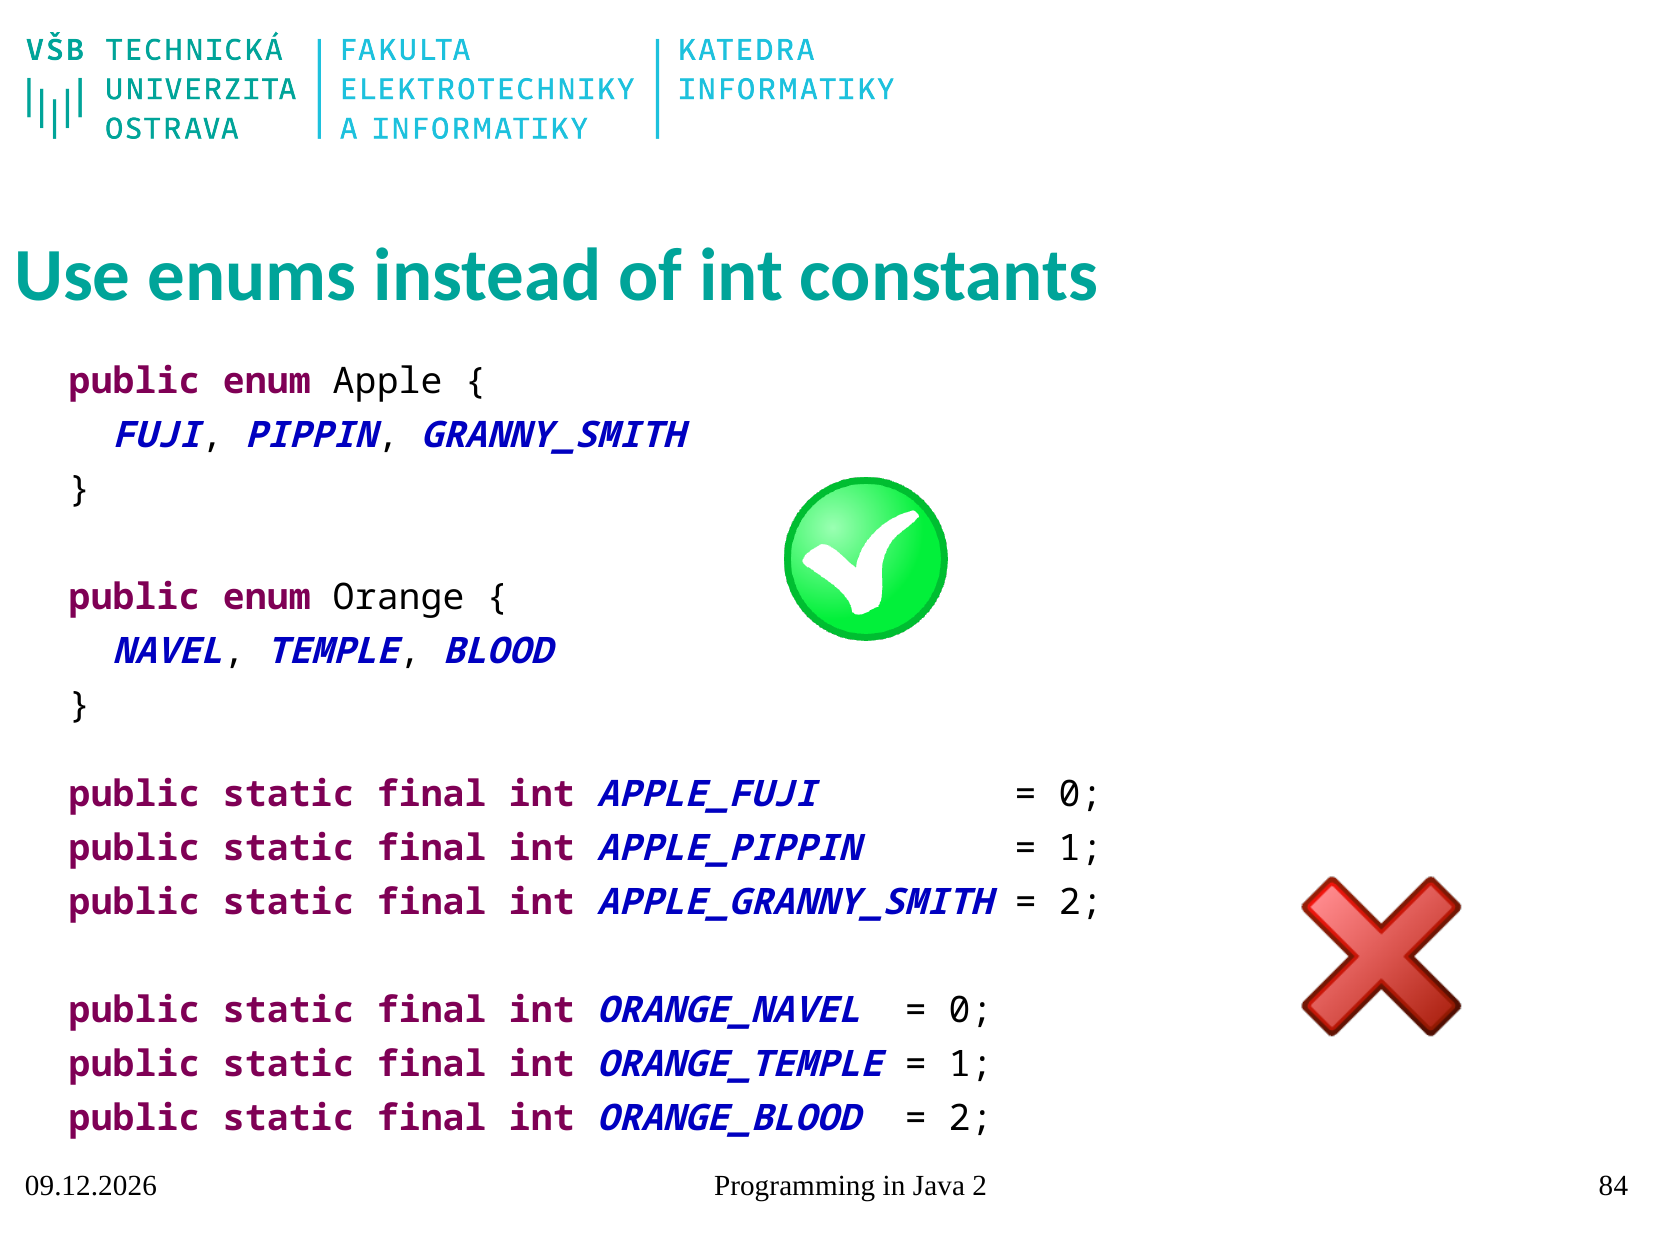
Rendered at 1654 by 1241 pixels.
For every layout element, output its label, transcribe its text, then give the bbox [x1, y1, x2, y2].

picture [26, 31, 894, 139]
title Use enums instead of int constants [14, 165, 1619, 319]
list public static final int APPLE_FUJI = 0; public static final int APPLE_PIPPIN = 1; public static final int APPLE_GRANNY_SMITH = 2; public static final int ORANGE_NAVEL = 0; public static final int ORANGE_TEMPLE = 1; public static final int ORANGE_BLOOD = 2; [24, 767, 1629, 1146]
picture [1298, 873, 1465, 1040]
list public enum Apple { FUJI, PIPPIN, GRANNY_SMITH } public enum Orange { NAVEL, TEMPLE, BLOOD } [24, 354, 1629, 732]
picture [774, 467, 957, 650]
